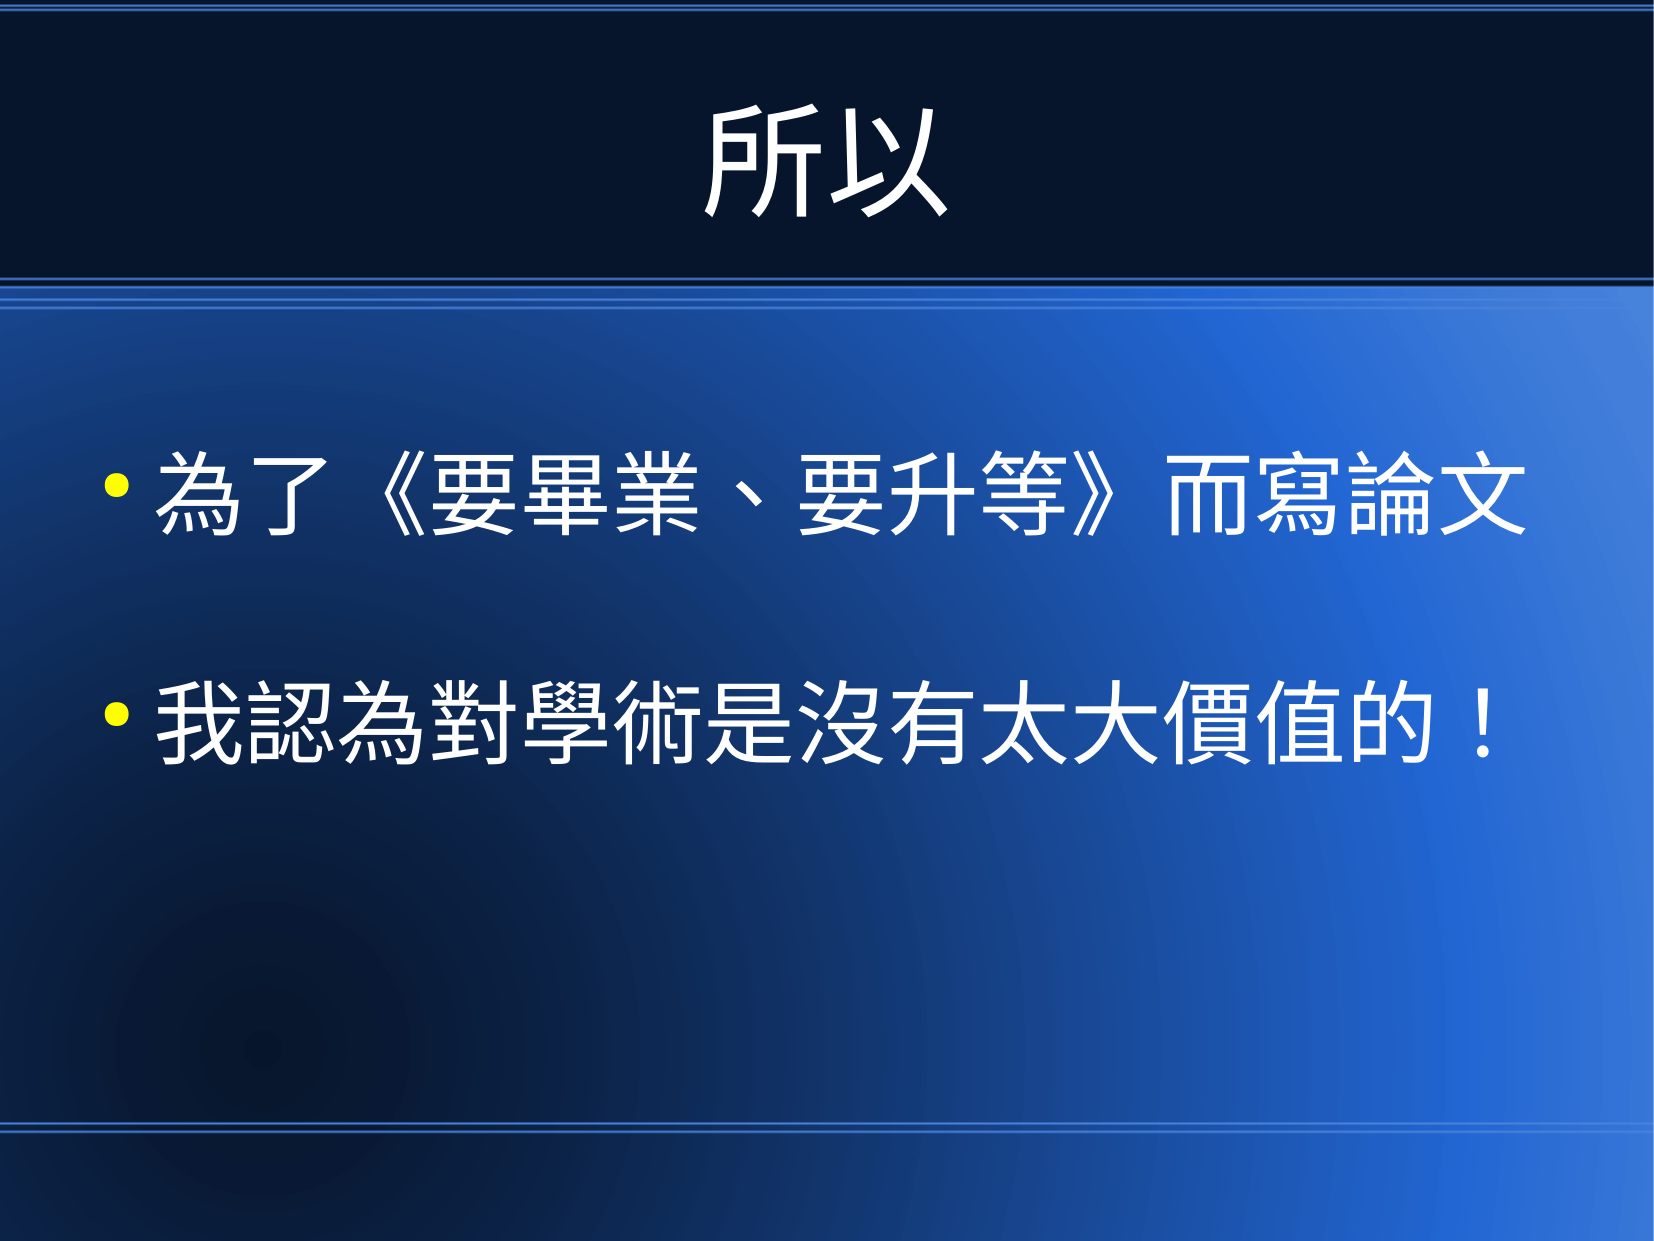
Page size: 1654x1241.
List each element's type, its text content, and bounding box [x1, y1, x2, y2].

title 所以 [82, 49, 1571, 257]
picture [0, 0, 1654, 1241]
list 為了《要畢業、要升等》而寫論文 我認為對學術是沒有太大價值的！ [82, 355, 1571, 1241]
